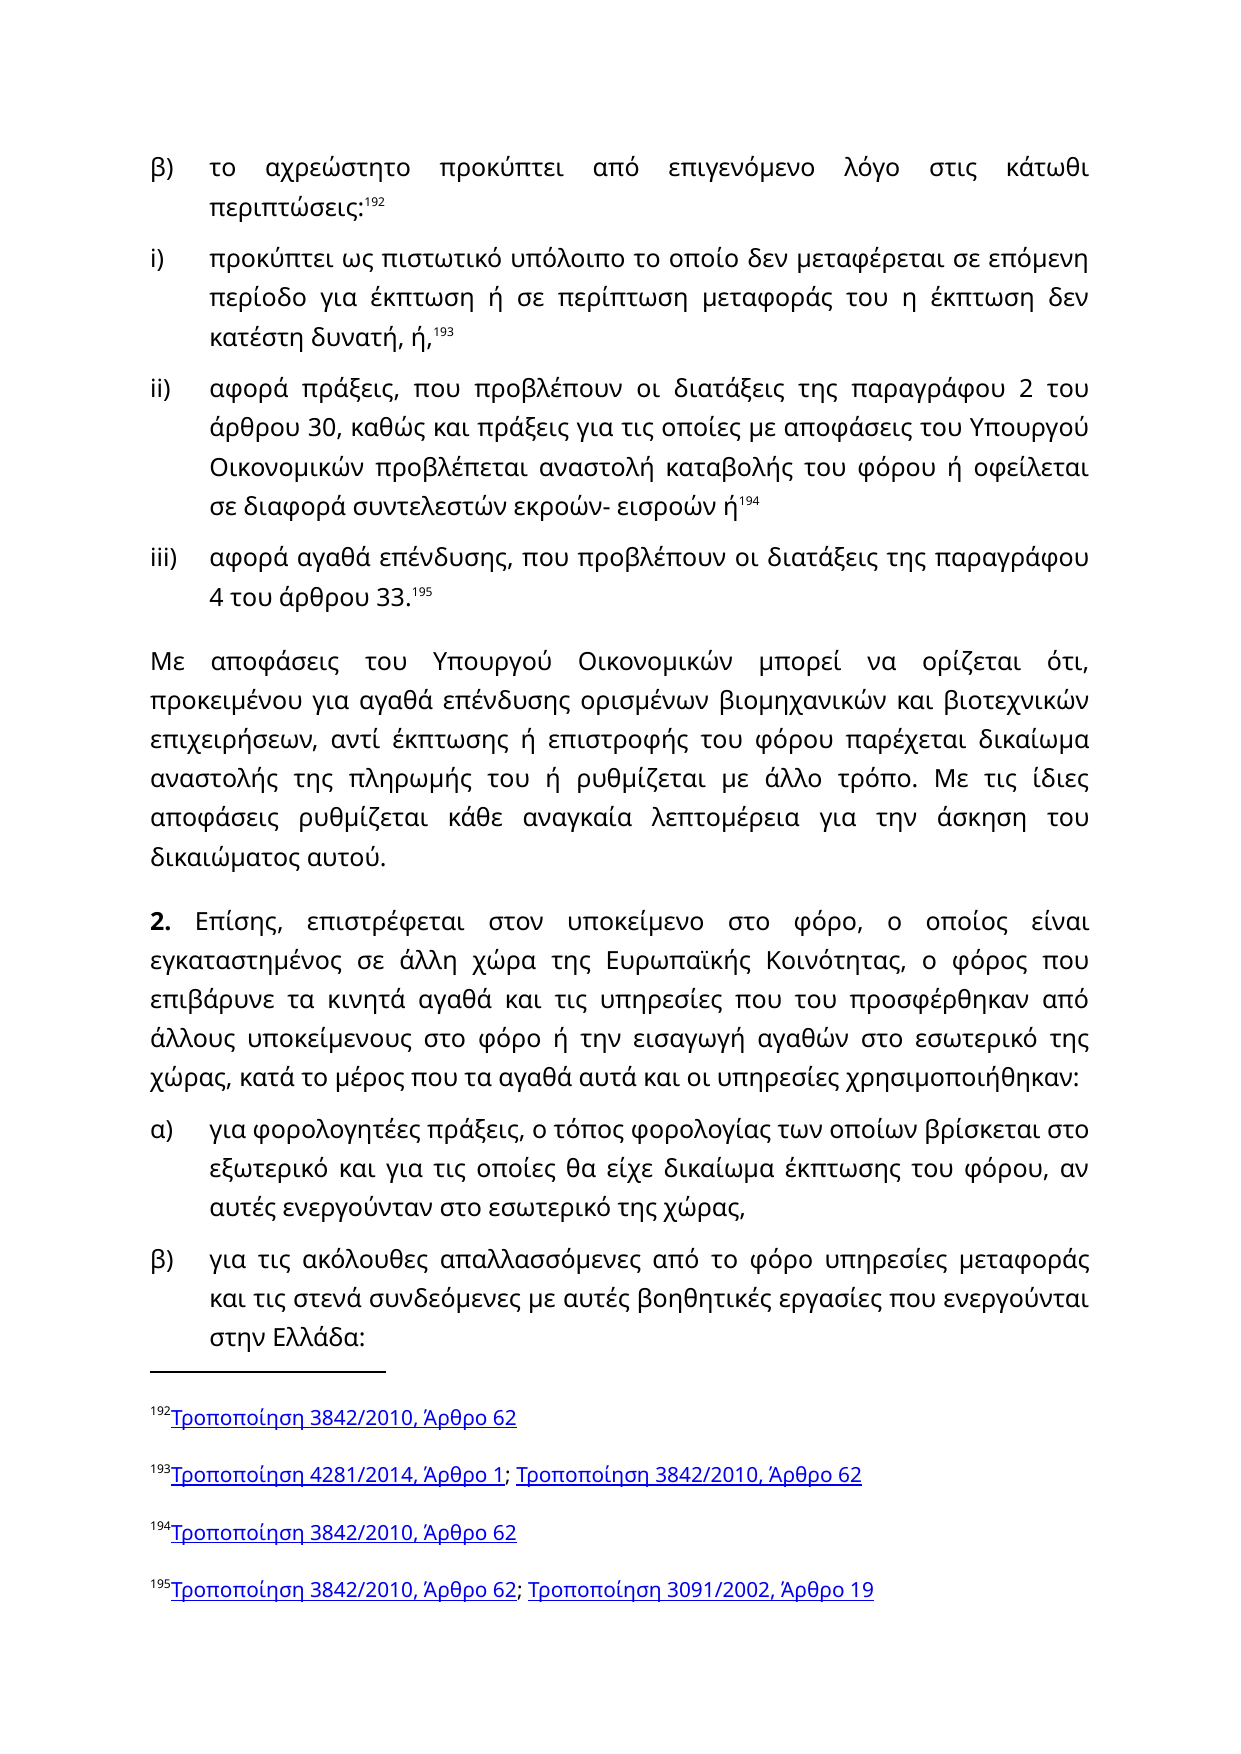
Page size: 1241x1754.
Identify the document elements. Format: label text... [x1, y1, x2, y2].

text Τροποποίηση 3842/2010, Άρθρο 62 [150, 1518, 1090, 1546]
list α) για φορολογητέες πράξεις, ο τόπος φορολογίας των οποίων βρίσκεται στο εξωτερικό και για τις οποίες θα είχε δικαίωμα έκπτωσης του φόρου, αν αυτές ενεργούνταν στο εσωτερικό της χώρας, [150, 1112, 1090, 1224]
list β) για τις ακόλουθες απαλλασσόμενες από το φόρο υπηρεσίες μεταφοράς και τις στενά συνδεόμενες με αυτές βοηθητικές εργασίες που ενεργούνται στην Ελλάδα: [150, 1242, 1090, 1354]
text Τροποποίηση 4281/2014, Άρθρο 1; Τροποποίηση 3842/2010, Άρθρο 62 [150, 1460, 1090, 1489]
list iii) αφορά αγαθά επένδυσης, που προβλέπουν οι διατάξεις της παραγράφου 4 του άρθρου 33. [150, 540, 1090, 613]
text Τροποποίηση 3842/2010, Άρθρο 62; Τροποποίηση 3091/2002, Άρθρο 19 [150, 1576, 1090, 1604]
text Με αποφάσεις του Υπουργού Οικονομικών μπορεί να ορίζεται ότι, προκειμένου για αγαθά επένδυσης ορισμένων βιομηχανικών και βιοτεχνικών επιχειρήσεων, αντί έκπτωσης ή επιστροφής του φόρου παρέχεται δικαίωμα αναστολής της πληρωμής του ή ρυθμίζεται με άλλο τρόπο. Με τις ίδιες αποφάσεις ρυθμίζεται κάθε αναγκαία λεπτομέρεια για την άσκηση του δικαιώματος αυτού. [150, 643, 1090, 873]
text 2. Επίσης, επιστρέφεται στον υποκείμενο στο φόρο, ο οποίος είναι εγκαταστημένος σε άλλη χώρα της Ευρωπαϊκής Κοινότητας, ο φόρος που επιβάρυνε τα κινητά αγαθά και τις υπηρεσίες που του προσφέρθηκαν από άλλους υποκείμενους στο φόρο ή την εισαγωγή αγαθών στο εσωτερικό της χώρας, κατά το μέρος που τα αγαθά αυτά και οι υπηρεσίες χρησιμοποιήθηκαν: [150, 903, 1090, 1094]
list β) το αχρεώστητο προκύπτει από επιγενόμενο λόγο στις κάτωθι περιπτώσεις: [150, 150, 1090, 223]
list i) προκύπτει ως πιστωτικό υπόλοιπο το οποίο δεν μεταφέρεται σε επόμενη περίοδο για έκπτωση ή σε περίπτωση μεταφοράς του η έκπτωση δεν κατέστη δυνατή, ή, [150, 241, 1090, 353]
list ii) αφορά πράξεις, που προβλέπουν οι διατάξεις της παραγράφου 2 του άρθρου 30, καθώς και πράξεις για τις οποίες με αποφάσεις του Υπουργού Οικονομικών προβλέπεται αναστολή καταβολής του φόρου ή οφείλεται σε διαφορά συντελεστών εκροών- εισροών ή [150, 371, 1090, 522]
text Τροποποίηση 3842/2010, Άρθρο 62 [150, 1403, 1090, 1431]
